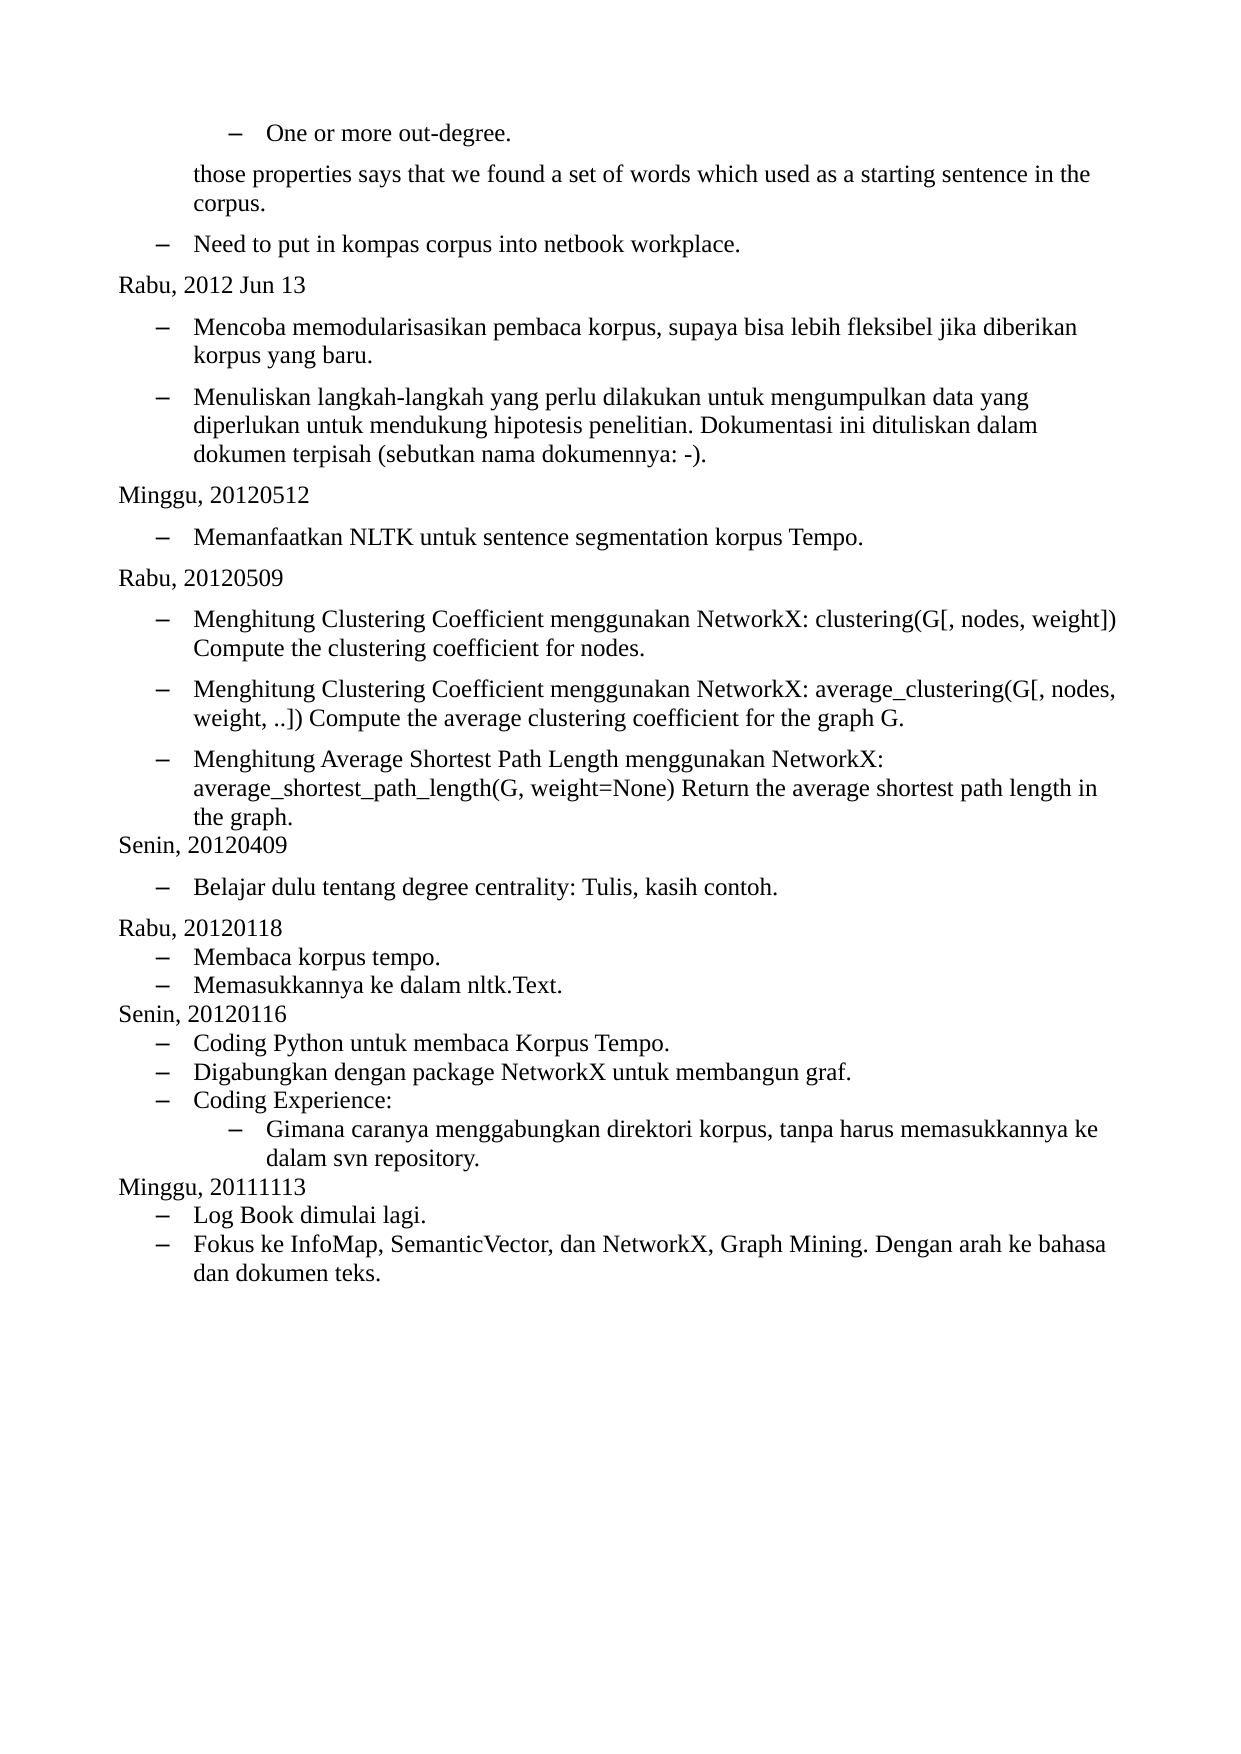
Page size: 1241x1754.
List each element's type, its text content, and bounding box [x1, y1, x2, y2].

list Gimana caranya menggabungkan direktori korpus, tanpa harus memasukkannya ke dalam svn repository. [228, 1114, 1122, 1172]
text Senin, 20120116 [118, 999, 1122, 1028]
list Menghitung Clustering Coefficient menggunakan NetworkX: average_clustering(G[, nodes, weight, ..]) Compute the average clustering coefficient for the graph G. [156, 674, 1122, 732]
text Minggu, 20111113 [118, 1172, 1122, 1201]
list those properties says that we found a set of words which used as a starting sentence in the corpus. [156, 159, 1122, 217]
list Memasukkannya ke dalam nltk.Text. [156, 971, 1122, 999]
list Mencoba memodularisasikan pembaca korpus, supaya bisa lebih fleksibel jika diberikan korpus yang baru. [156, 312, 1122, 369]
text Rabu, 20120509 [118, 563, 1122, 592]
list Coding Experience: [156, 1086, 1122, 1114]
list One or more out-degree. [228, 118, 1122, 147]
list Menuliskan langkah-langkah yang perlu dilakukan untuk mengumpulkan data yang diperlukan untuk mendukung hipotesis penelitian. Dokumentasi ini dituliskan dalam dokumen terpisah (sebutkan nama dokumennya: -). [156, 382, 1122, 468]
list Need to put in kompas corpus into netbook workplace. [156, 229, 1122, 258]
list Digabungkan dengan package NetworkX untuk membangun graf. [156, 1057, 1122, 1086]
list Log Book dimulai lagi. [156, 1201, 1122, 1229]
list Menghitung Clustering Coefficient menggunakan NetworkX: clustering(G[, nodes, weight]) Compute the clustering coefficient for nodes. [156, 604, 1122, 662]
list Membaca korpus tempo. [156, 942, 1122, 971]
text Rabu, 2012 Jun 13 [118, 271, 1122, 299]
list Coding Python untuk membaca Korpus Tempo. [156, 1028, 1122, 1057]
list Fokus ke InfoMap, SemanticVector, dan NetworkX, Graph Mining. Dengan arah ke bahasa dan dokumen teks. [156, 1229, 1122, 1287]
text Senin, 20120409 [118, 831, 1122, 859]
text Minggu, 20120512 [118, 481, 1122, 509]
list Memanfaatkan NLTK untuk sentence segmentation korpus Tempo. [156, 522, 1122, 551]
list Belajar dulu tentang degree centrality: Tulis, kasih contoh. [156, 872, 1122, 901]
list Menghitung Average Shortest Path Length menggunakan NetworkX: average_shortest_path_length(G, weight=None) Return the average shortest path length in the graph. [156, 744, 1122, 831]
text Rabu, 20120118 [118, 913, 1122, 942]
